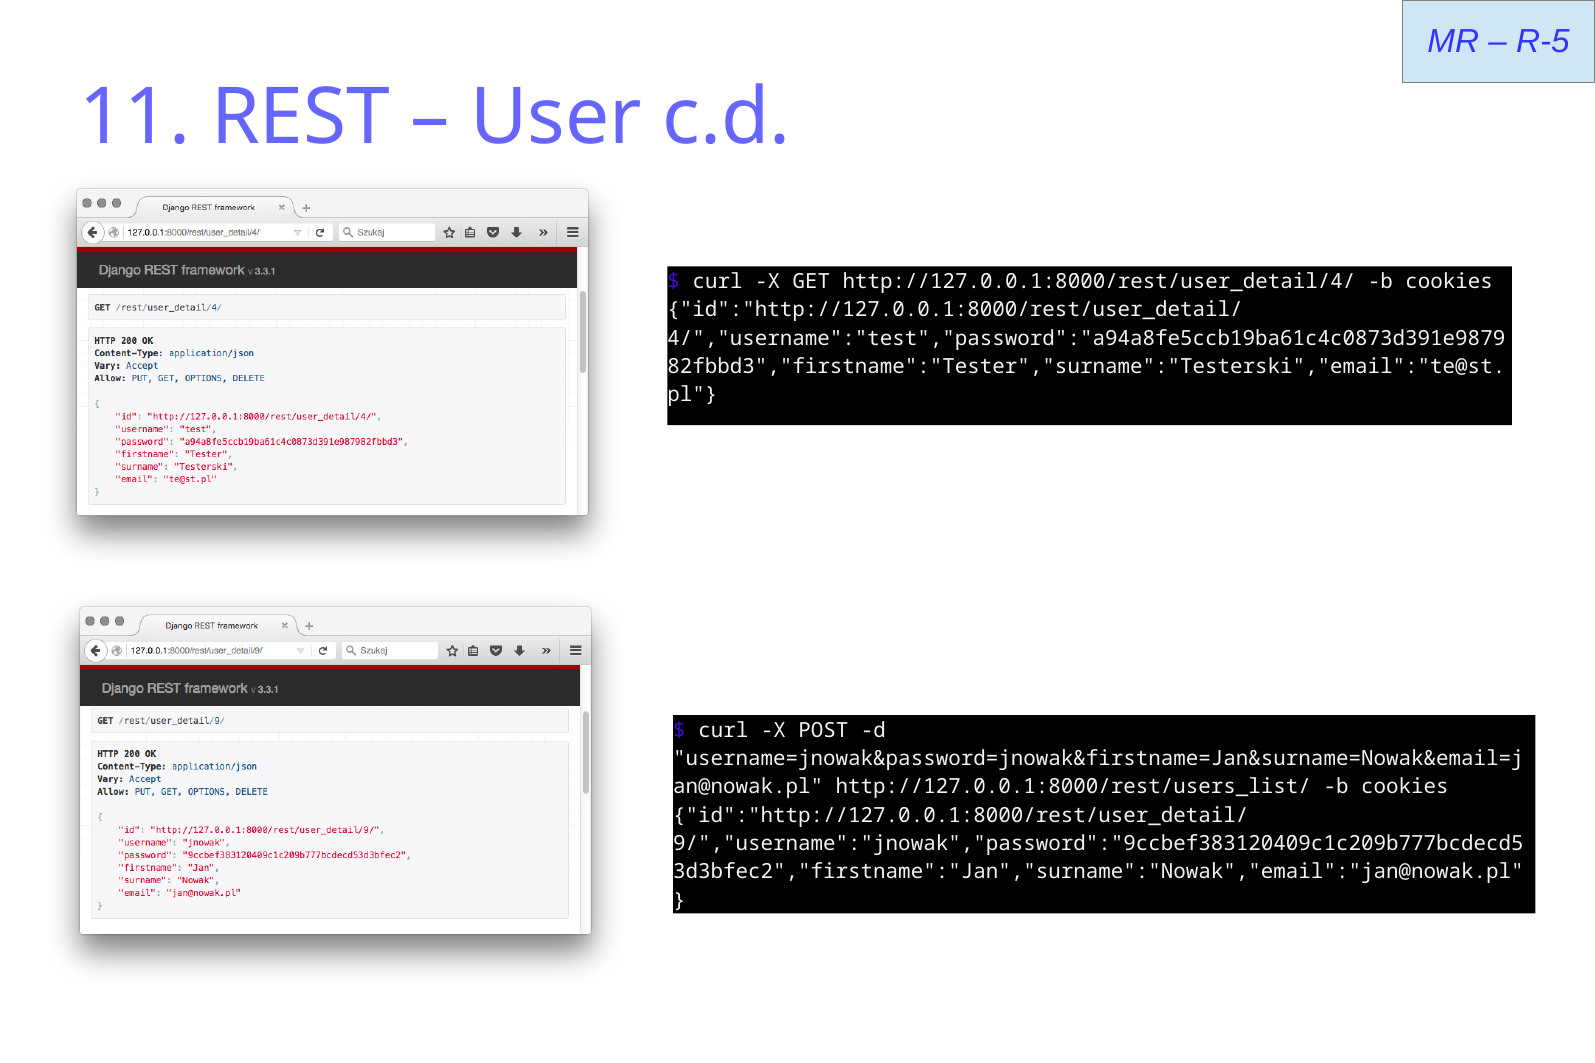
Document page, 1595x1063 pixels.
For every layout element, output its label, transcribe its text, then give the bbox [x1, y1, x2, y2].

picture [35, 165, 629, 575]
text_box MR – R-5 [1402, 0, 1595, 83]
text_box $ curl -X GET http://127.0.0.1:8000/rest/user_detail/4/ -b cookies {"id":"http://127.0.0.1:8000/rest/user_detail/4/","username":"test","password":"a94a8fe5ccb19ba61c4c0873d391e987982fbbd3","firstname":"Tester","surname":"Testerski","email":"te@st.pl"} [667, 266, 1512, 426]
text_box [629, 204, 1494, 539]
picture [38, 583, 632, 993]
text_box $ curl -X POST -d "username=jnowak&password=jnowak&firstname=Jan&surname=Nowak&email=jan@nowak.pl" http://127.0.0.1:8000/rest/users_list/ -b cookies {"id":"http://127.0.0.1:8000/rest/user_detail/9/","username":"jnowak","password":"9ccbef383120409c1c209b777bcdecd53d3bfec2","firstname":"Jan","surname":"Nowak","email":"jan@nowak.pl"} [673, 715, 1536, 875]
title 11. REST – User c.d. [79, 7, 1515, 255]
